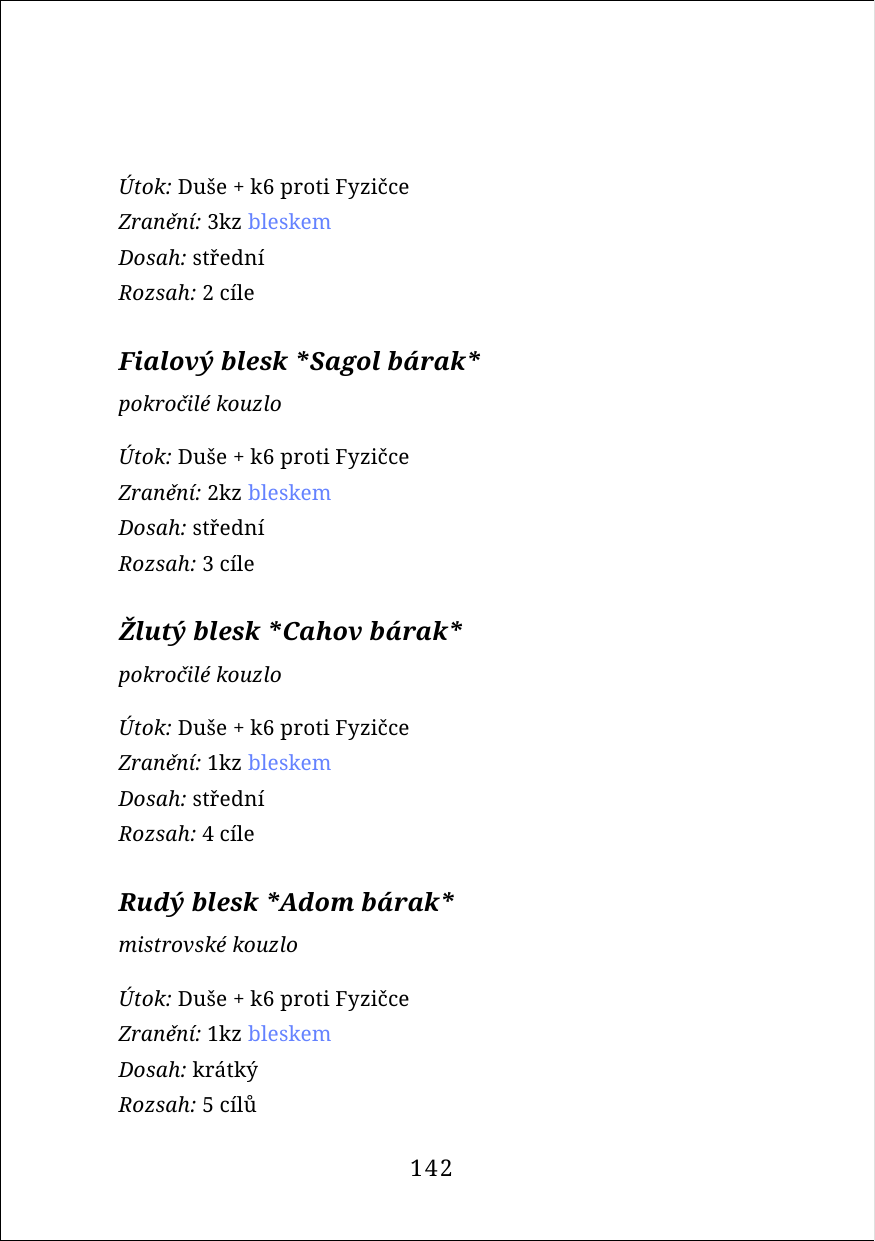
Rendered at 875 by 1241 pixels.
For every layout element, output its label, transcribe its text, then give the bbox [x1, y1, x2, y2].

text mistrovské kouzlo [118, 930, 756, 959]
subtitle Fialový blesk *Sagol bárak* [118, 343, 756, 377]
text Útok: Duše + k6 proti Fyzičce Zranění: 2kz bleskem Dosah: střední Rozsah: 3 cíle [118, 442, 756, 577]
subtitle Rudý blesk *Adom bárak* [118, 884, 756, 919]
text Útok: Duše + k6 proti Fyzičce Zranění: 1kz bleskem Dosah: střední Rozsah: 4 cíle [118, 713, 756, 848]
text Útok: Duše + k6 proti Fyzičce Zranění: 1kz bleskem Dosah: krátký Rozsah: 5 cílů [118, 984, 756, 1119]
text pokročilé kouzlo [118, 660, 756, 688]
text Útok: Duše + k6 proti Fyzičce Zranění: 3kz bleskem Dosah: střední Rozsah: 2 cíle [118, 172, 756, 307]
text pokročilé kouzlo [118, 389, 756, 418]
subtitle Žlutý blesk *Cahov bárak* [118, 614, 756, 648]
